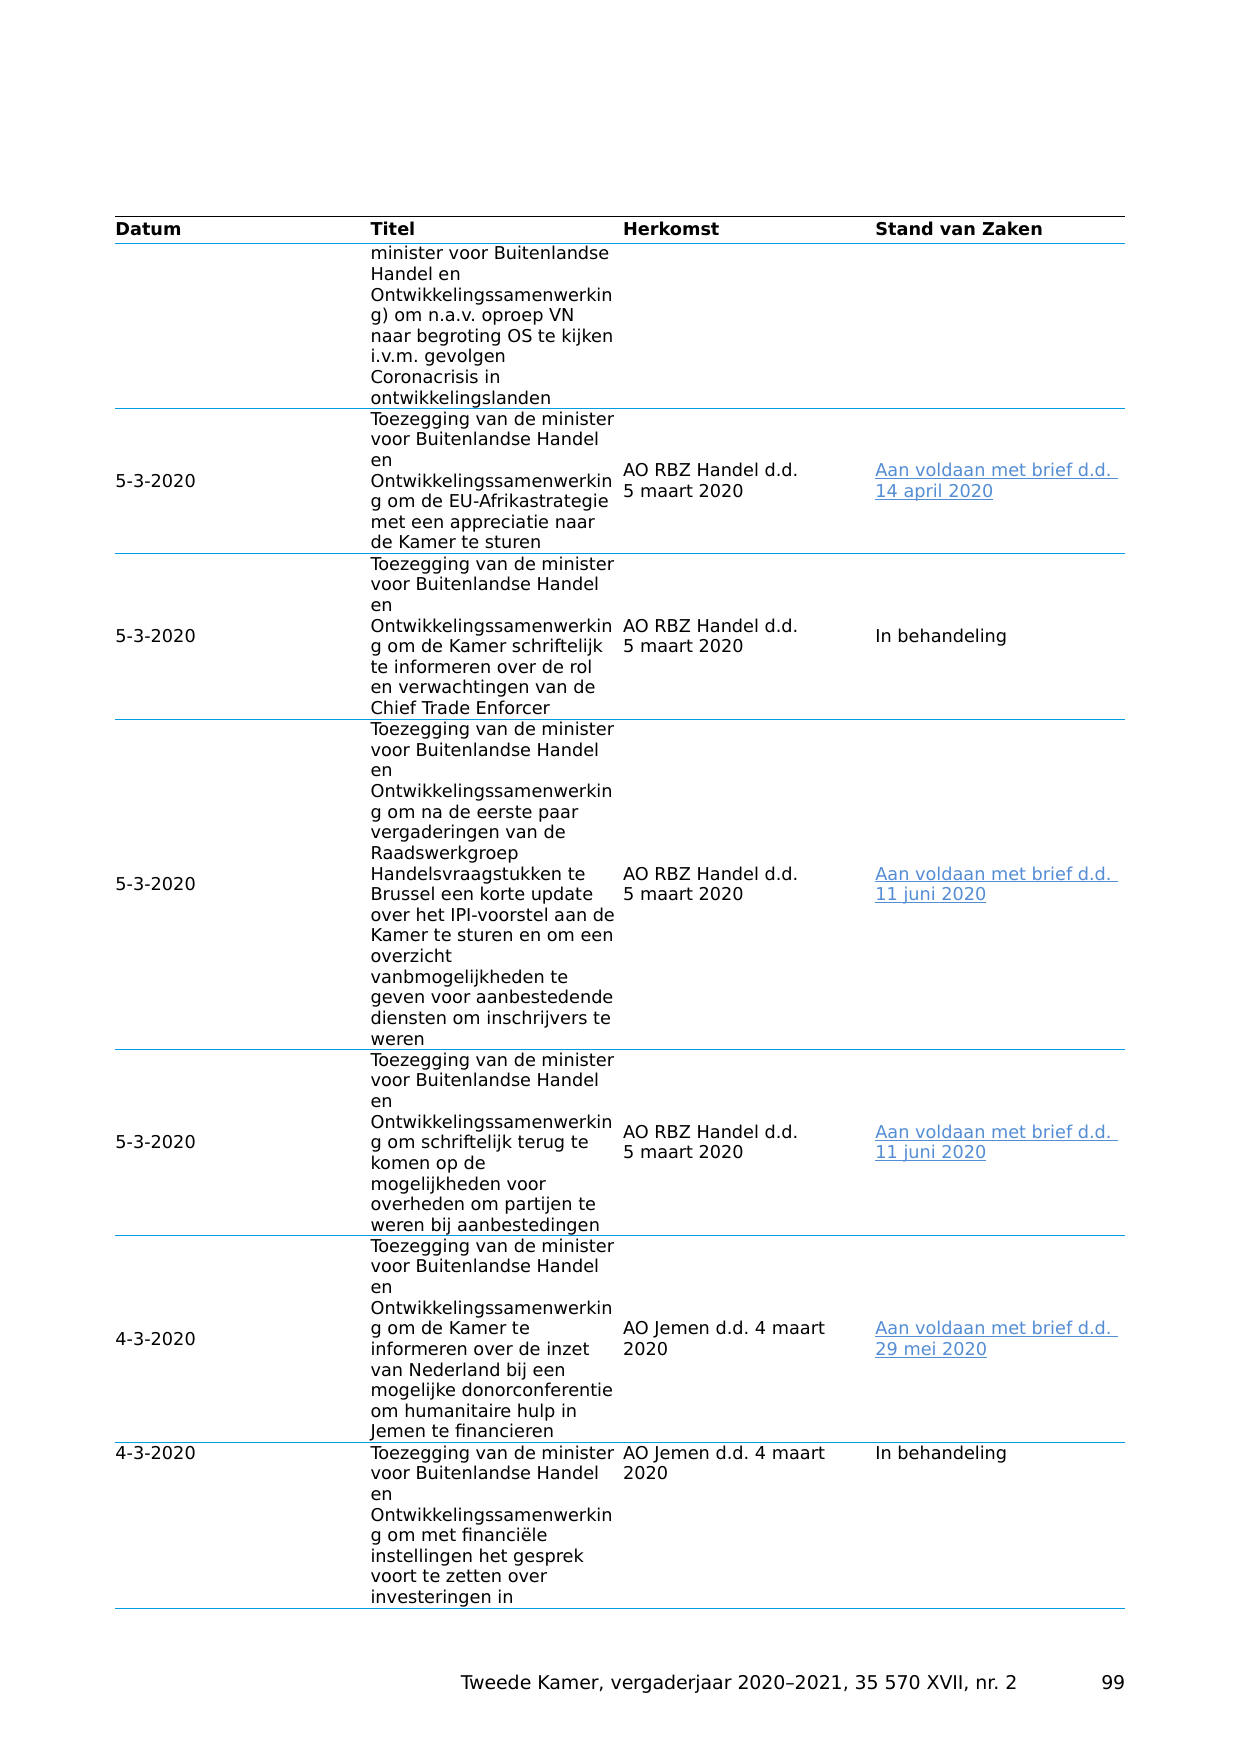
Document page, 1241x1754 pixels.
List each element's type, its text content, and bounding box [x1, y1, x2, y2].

table_cell In behandeling [872, 554, 1125, 719]
table_cell [115, 244, 367, 408]
table_cell AO RBZ Handel d.d. 5 maart 2020 [620, 1050, 872, 1235]
table_cell Toezegging van de minister voor Buitenlandse Handel en Ontwikkelingssamenwerking om met financiële instellingen het gesprek voort te zetten over investeringen in [368, 1443, 620, 1608]
table_cell Herkomst [620, 217, 872, 243]
table_cell Aan voldaan met brief d.d. 14 april 2020 [872, 409, 1125, 553]
table_cell [872, 244, 1125, 408]
table_cell [620, 244, 872, 408]
table_cell AO RBZ Handel d.d. 5 maart 2020 [620, 720, 872, 1049]
table_cell AO RBZ Handel d.d. 5 maart 2020 [620, 554, 872, 719]
table_cell Toezegging van de minister voor Buitenlandse Handel en Ontwikkelingssamenwerking om de Kamer te informeren over de inzet van Nederland bij een mogelijke donorconferentie om humanitaire hulp in Jemen te financieren [368, 1236, 620, 1442]
table_cell In behandeling [872, 1443, 1125, 1608]
table_cell 4-3-2020 [115, 1443, 367, 1608]
table_cell 5-3-2020 [115, 554, 367, 719]
table_header Tabel 24 Door bewindslieden gedane toezeggingen [115, 191, 1125, 216]
table_cell Toezegging van de minister voor Buitenlandse Handel en Ontwikkelingssamenwerking om de Kamer schriftelijk te informeren over de rol en verwachtingen van de Chief Trade Enforcer [368, 554, 620, 719]
table_cell Aan voldaan met brief d.d. 11 juni 2020 [872, 720, 1125, 1049]
table_cell Toezegging van de minister voor Buitenlandse Handel en Ontwikkelingssamenwerking om schriftelijk terug te komen op de mogelijkheden voor overheden om partijen te weren bij aanbestedingen [368, 1050, 620, 1235]
table_cell 4-3-2020 [115, 1236, 367, 1442]
table_cell 5-3-2020 [115, 409, 367, 553]
table_cell Toezegging van de minister voor Buitenlandse Handel en Ontwikkelingssamenwerking om na de eerste paar vergaderingen van de Raadswerkgroep Handelsvraagstukken te Brussel een korte update over het IPI-voorstel aan de Kamer te sturen en om een overzicht vanbmogelijkheden te geven voor aanbestedende diensten om inschrijvers te weren [368, 720, 620, 1049]
table_cell 5-3-2020 [115, 1050, 367, 1235]
table_cell AO RBZ Handel d.d. 5 maart 2020 [620, 409, 872, 553]
table_cell Datum [115, 217, 367, 243]
table_cell minister voor Buitenlandse Handel en Ontwikkelingssamenwerking) om n.a.v. oproep VN naar begroting OS te kijken i.v.m. gevolgen Coronacrisis in ontwikkelingslanden [368, 244, 620, 408]
table_cell Stand van Zaken [872, 217, 1125, 243]
table_cell Aan voldaan met brief d.d. 29 mei 2020 [872, 1236, 1125, 1442]
table_cell Titel [368, 217, 620, 243]
table_cell Aan voldaan met brief d.d. 11 juni 2020 [872, 1050, 1125, 1235]
table_cell Toezegging van de minister voor Buitenlandse Handel en Ontwikkelingssamenwerking om de EU-Afrikastrategie met een appreciatie naar de Kamer te sturen [368, 409, 620, 553]
table_cell AO Jemen d.d. 4 maart 2020 [620, 1236, 872, 1442]
table_cell 5-3-2020 [115, 720, 367, 1049]
table_cell AO Jemen d.d. 4 maart 2020 [620, 1443, 872, 1608]
